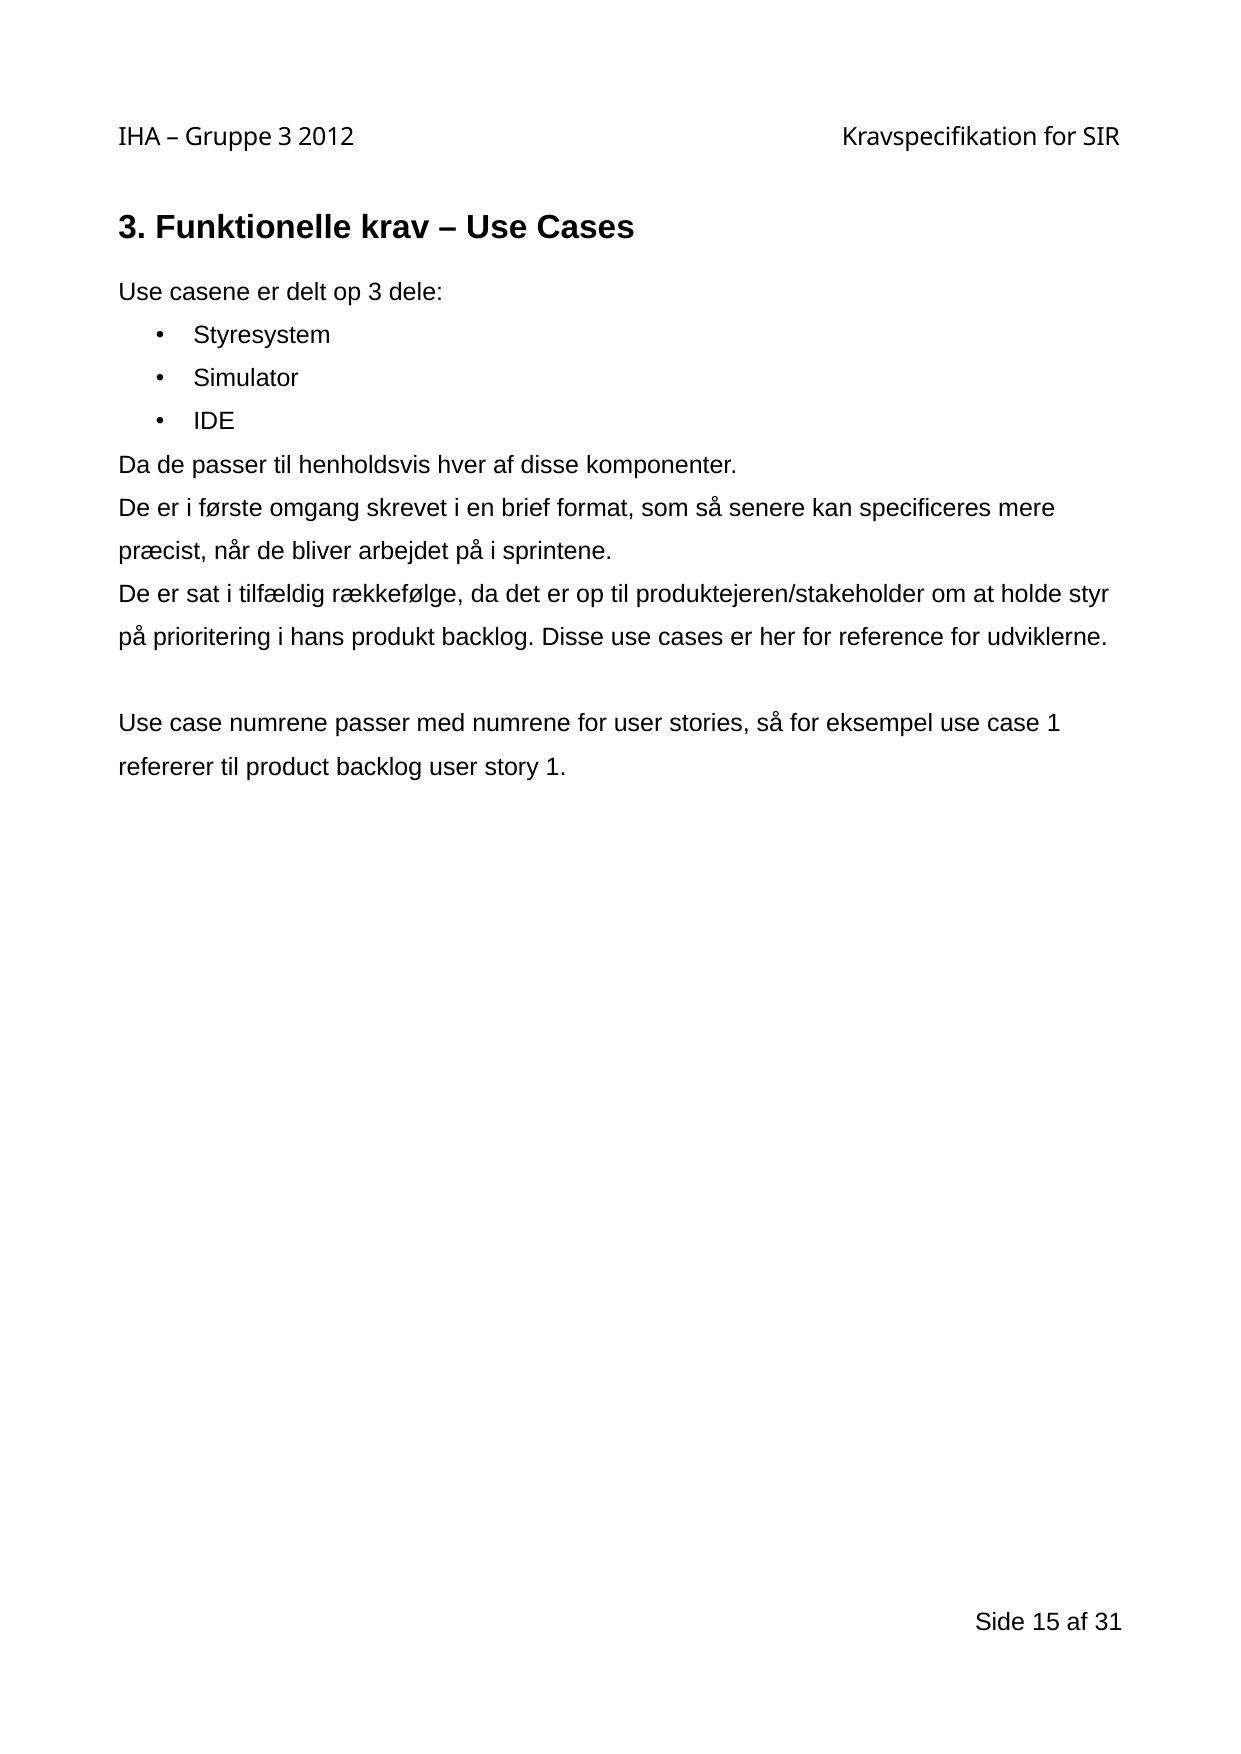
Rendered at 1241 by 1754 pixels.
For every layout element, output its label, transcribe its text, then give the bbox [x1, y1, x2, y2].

subtitle 3. Funktionelle krav – Use Cases [118, 207, 1122, 245]
text Use case numrene passer med numrene for user stories, så for eksempel use case 1 refererer til product backlog user story 1. [118, 708, 1122, 780]
list Styresystem [156, 320, 1122, 349]
text De er i første omgang skrevet i en brief format, som så senere kan specificeres mere præcist, når de bliver arbejdet på i sprintene. [118, 493, 1122, 564]
list IDE [156, 406, 1122, 435]
text De er sat i tilfældig rækkefølge, da det er op til produktejeren/stakeholder om at holde styr på prioritering i hans produkt backlog. Disse use cases er her for reference for udviklerne. [118, 579, 1122, 651]
text Da de passer til henholdsvis hver af disse komponenter. [118, 449, 1122, 478]
list Simulator [156, 363, 1122, 392]
text Use casene er delt op 3 dele: [118, 277, 1122, 306]
